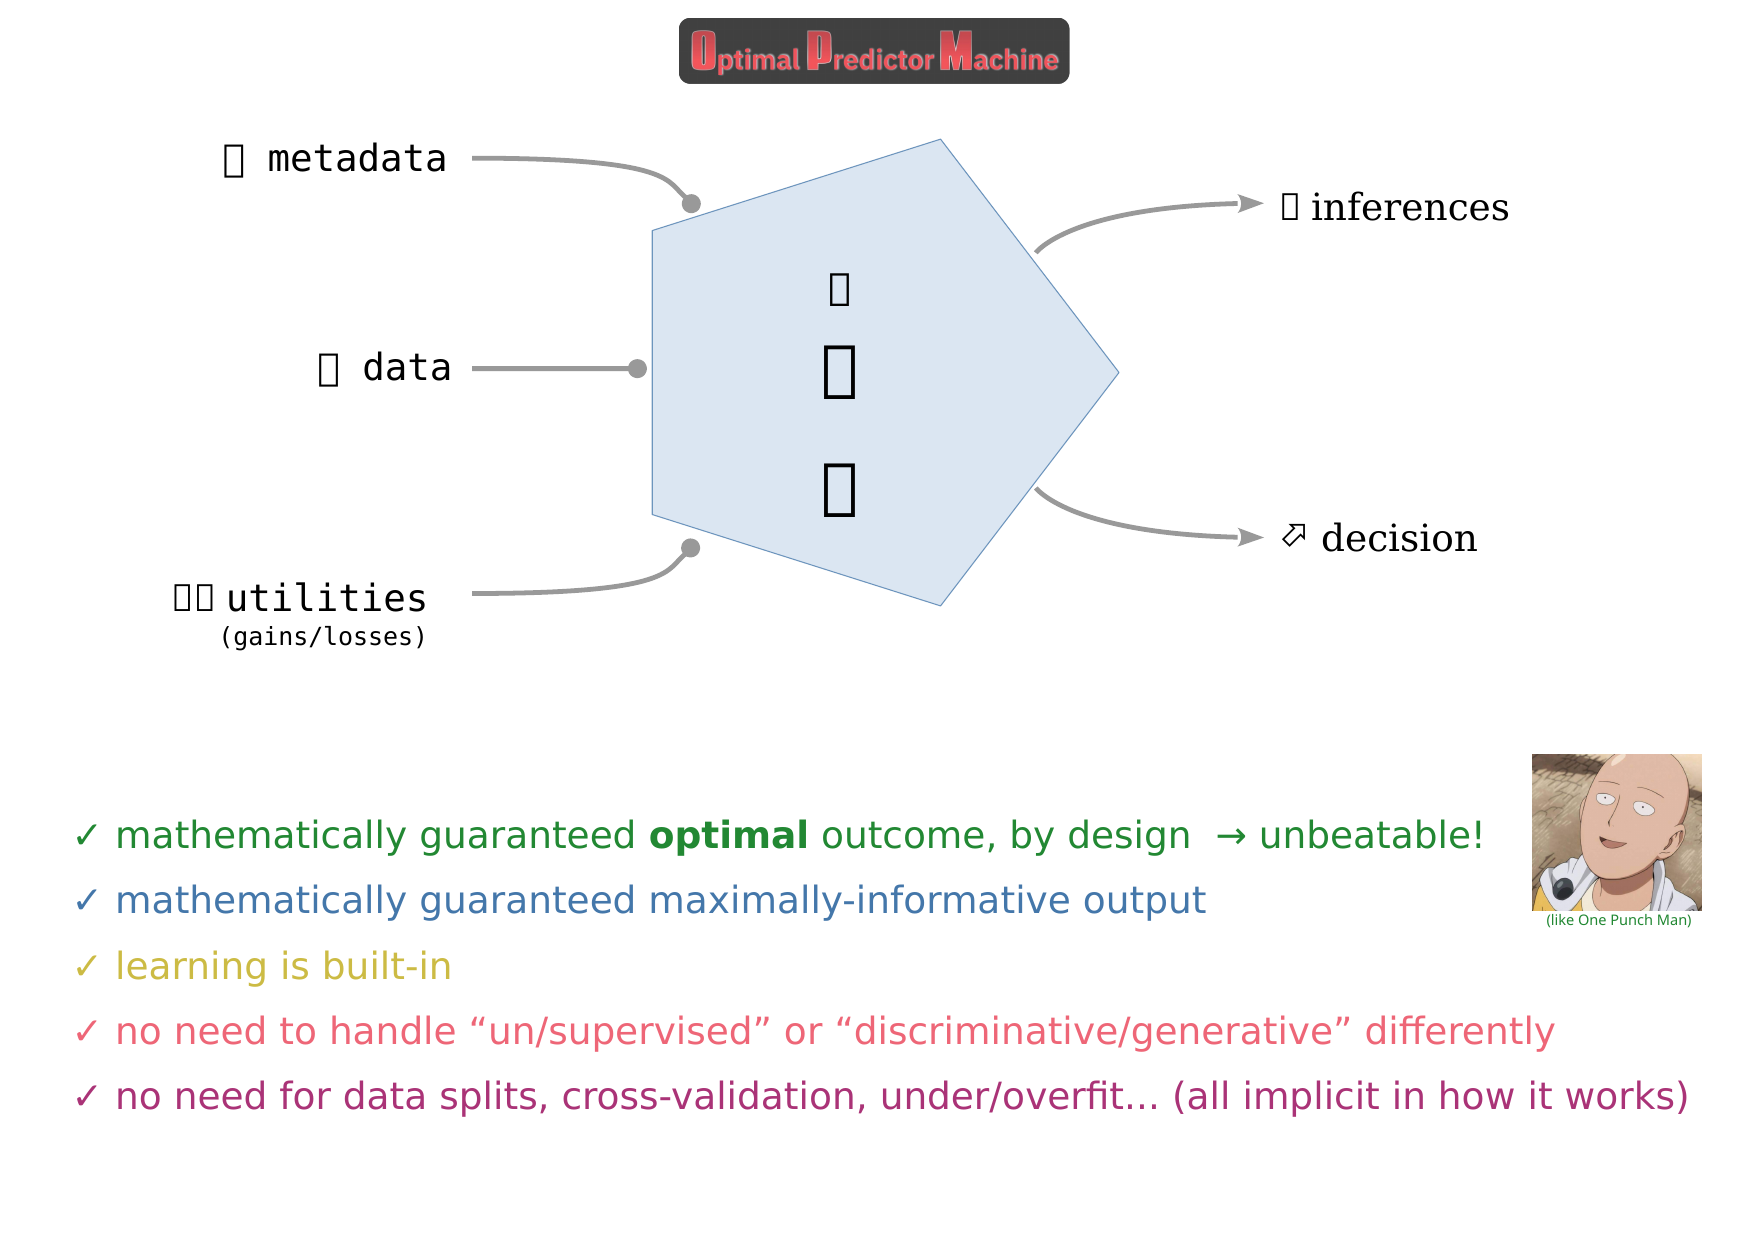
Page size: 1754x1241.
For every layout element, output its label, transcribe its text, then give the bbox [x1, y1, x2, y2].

text_box [652, 139, 1120, 606]
text_box  decision [1264, 503, 1503, 563]
text_box (like One Punch Man) [1531, 903, 1702, 939]
picture [679, 18, 1072, 85]
text_box  inferences [1263, 173, 1555, 232]
text_box  metadata [207, 129, 478, 188]
text_box  utilities (gains/losses) [156, 563, 478, 652]
picture [1532, 754, 1702, 903]
text_box ✓ mathematically guaranteed optimal outcome, by design → unbeatable! ✓ mathematically guaranteed maximally-informative output ✓ learning is built-in ✓ no need to handle “un/supervised” or “discriminative/generative” differently ✓ no need for data splits, cross-validation, under/overfit... (all implicit in how it works) [56, 806, 1707, 1126]
text_box    [802, 249, 926, 473]
text_box  data [302, 338, 478, 398]
